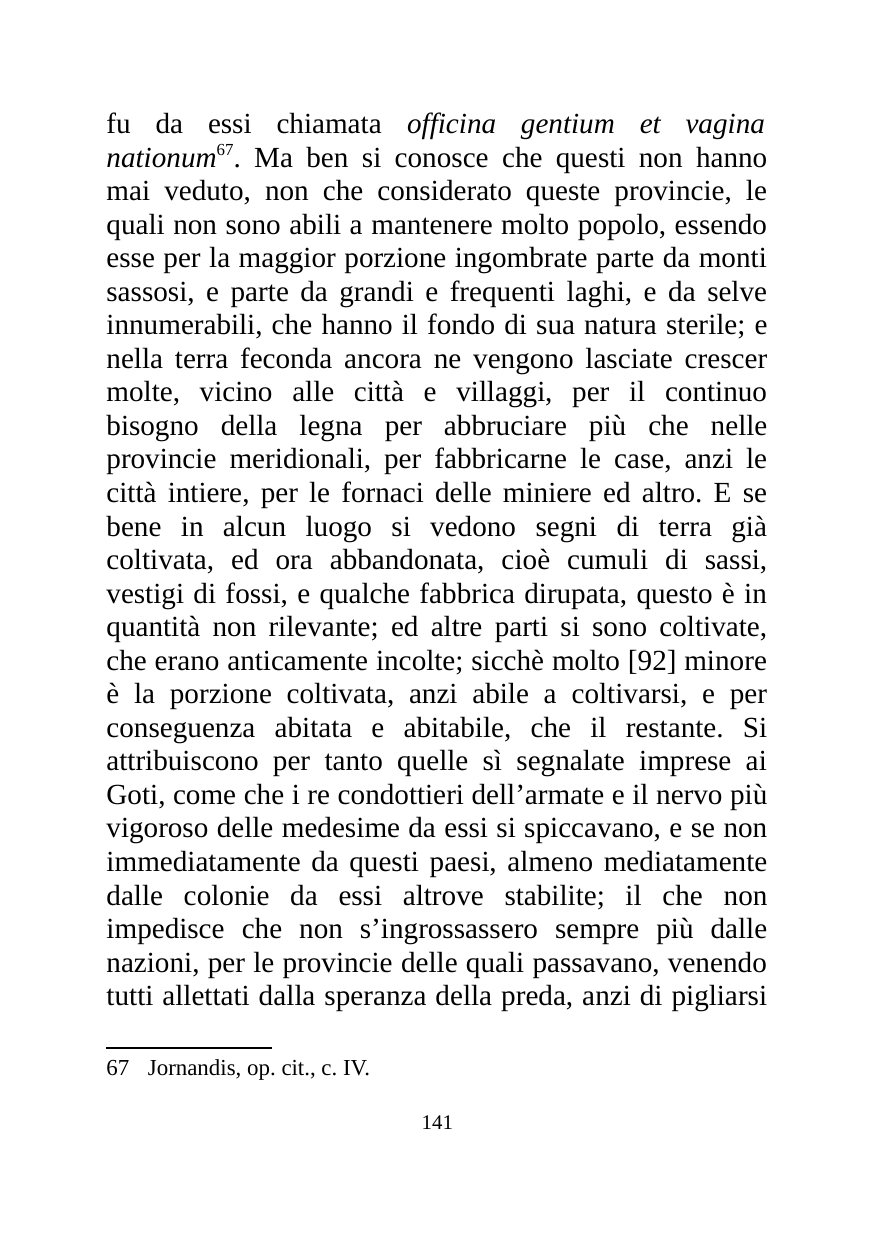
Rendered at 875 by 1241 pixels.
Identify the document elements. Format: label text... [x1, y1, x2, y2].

text Jornandis, op. cit., c. IV. [106, 1054, 768, 1080]
text fu da essi chiamata officina gentium et vagina nationum. Ma ben si conosce che questi non hanno mai veduto, non che considerato queste provincie, le quali non sono abili a mantenere molto popolo, essendo esse per la maggior porzione ingombrate parte da monti sassosi, e parte da grandi e frequenti laghi, e da selve innumerabili, che hanno il fondo di sua natura sterile; e nella terra feconda ancora ne vengono lasciate crescer molte, vicino alle città e villaggi, per il continuo bisogno della legna per abbruciare più che nelle provincie meridionali, per fabbricarne le case, anzi le città intiere, per le fornaci delle miniere ed altro. E se bene in alcun luogo si vedono segni di terra già coltivata, ed ora abbandonata, cioè cumuli di sassi, vestigi di fossi, e qualche fabbrica dirupata, questo è in quantità non rilevante; ed altre parti si sono coltivate, che erano anticamente incolte; sicchè molto [92] minore è la porzione coltivata, anzi abile a coltivarsi, e per conseguenza abitata e abitabile, che il restante. Si attribuiscono per tanto quelle sì segnalate imprese ai Goti, come che i re condottieri dell’armate e il nervo più vigoroso delle medesime da essi si spiccavano, e se non immediatamente da questi paesi, almeno mediatamente dalle colonie da essi altrove stabilite; il che non impedisce che non s’ingrossassero sempre più dalle nazioni, per le provincie delle quali passavano, venendo tutti allettati dalla speranza della preda, anzi di pigliarsi [106, 106, 768, 1012]
